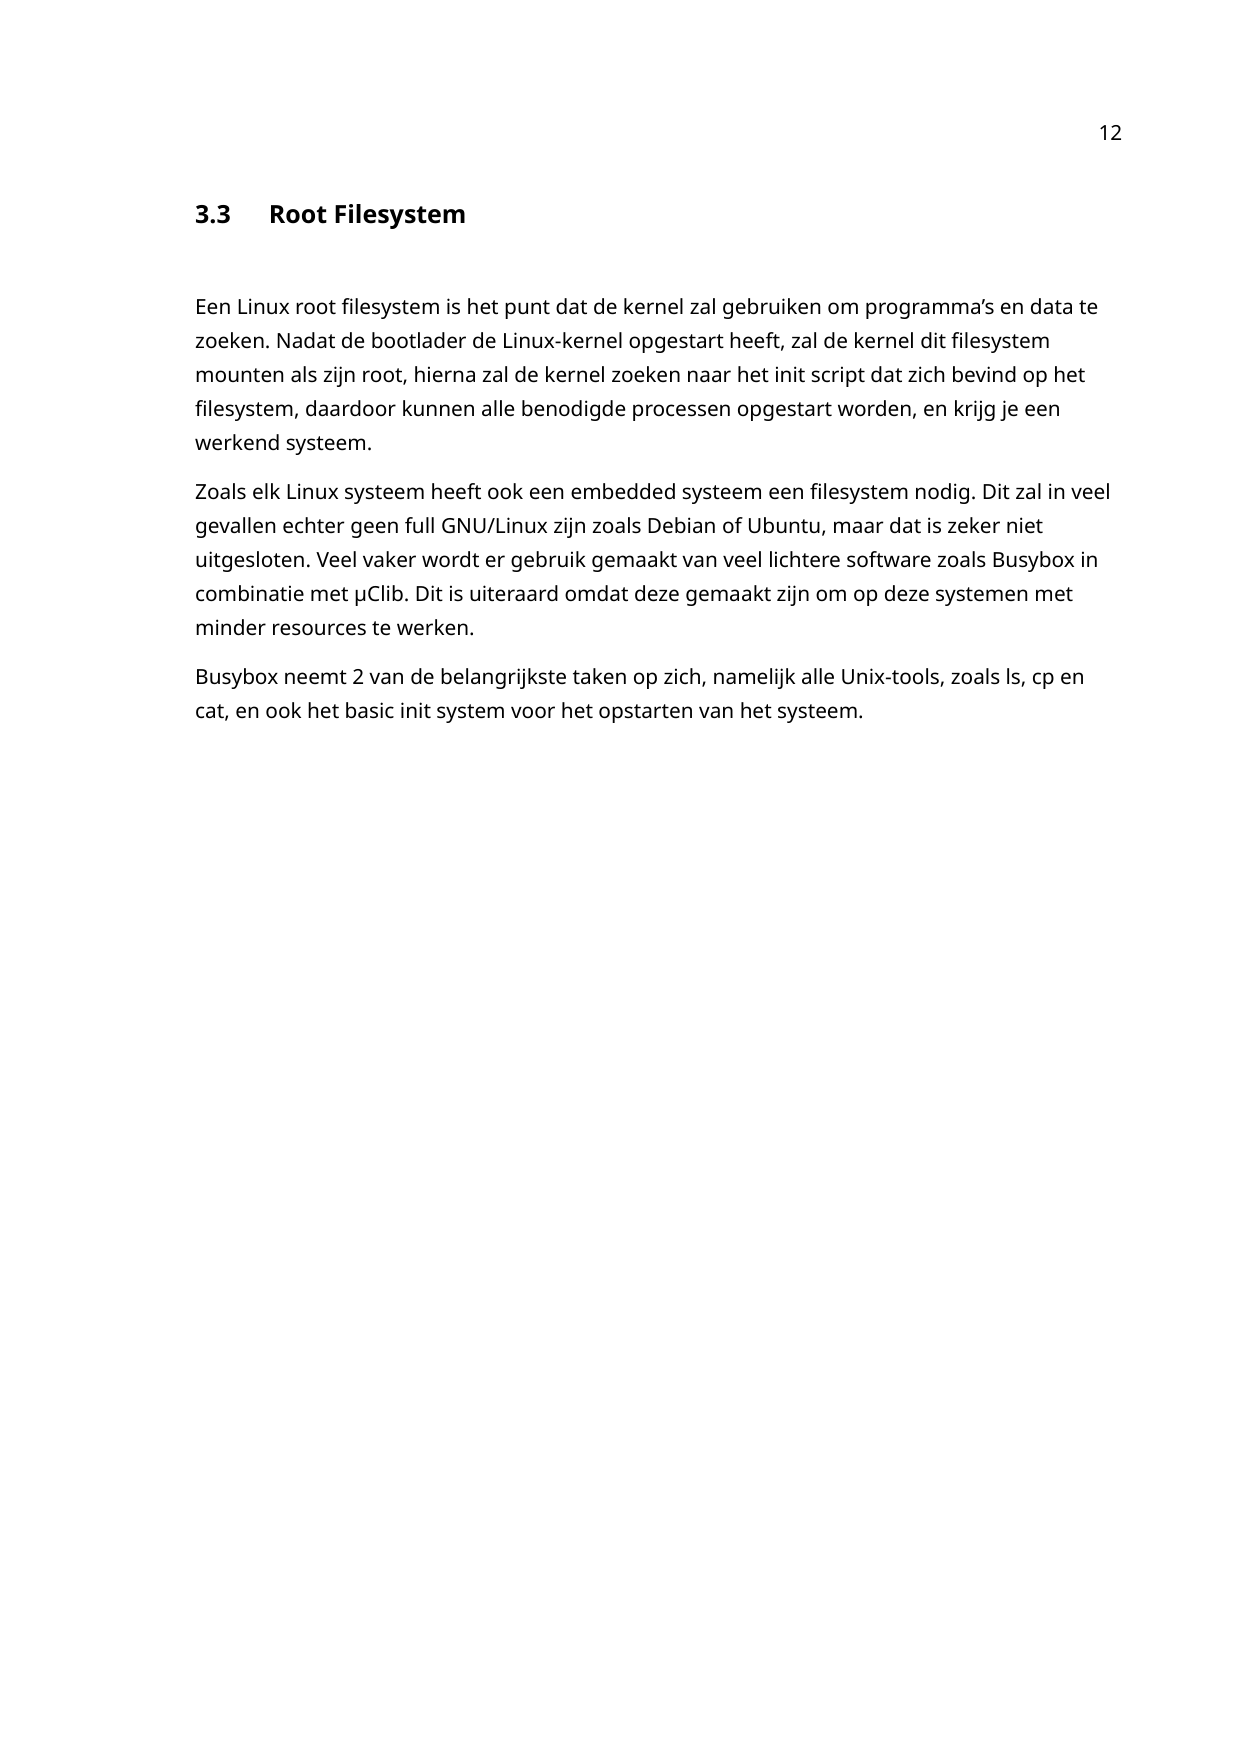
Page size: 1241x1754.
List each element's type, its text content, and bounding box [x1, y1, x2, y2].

subtitle 3.3 Root Filesystem [195, 197, 1122, 231]
text Busybox neemt 2 van de belangrijkste taken op zich, namelijk alle Unix-tools, zoals ls, cp en cat, en ook het basic init system voor het opstarten van het systeem. [195, 662, 1122, 724]
text Een Linux root filesystem is het punt dat de kernel zal gebruiken om programma’s en data te zoeken. Nadat de bootlader de Linux-kernel opgestart heeft, zal de kernel dit filesystem mounten als zijn root, hierna zal de kernel zoeken naar het init script dat zich bevind op het filesystem, daardoor kunnen alle benodigde processen opgestart worden, en krijg je een werkend systeem. [195, 292, 1122, 457]
text Zoals elk Linux systeem heeft ook een embedded systeem een filesystem nodig. Dit zal in veel gevallen echter geen full GNU/Linux zijn zoals Debian of Ubuntu, maar dat is zeker niet uitgesloten. Veel vaker wordt er gebruik gemaakt van veel lichtere software zoals Busybox in combinatie met µClib. Dit is uiteraard omdat deze gemaakt zijn om op deze systemen met minder resources te werken. [195, 477, 1122, 642]
